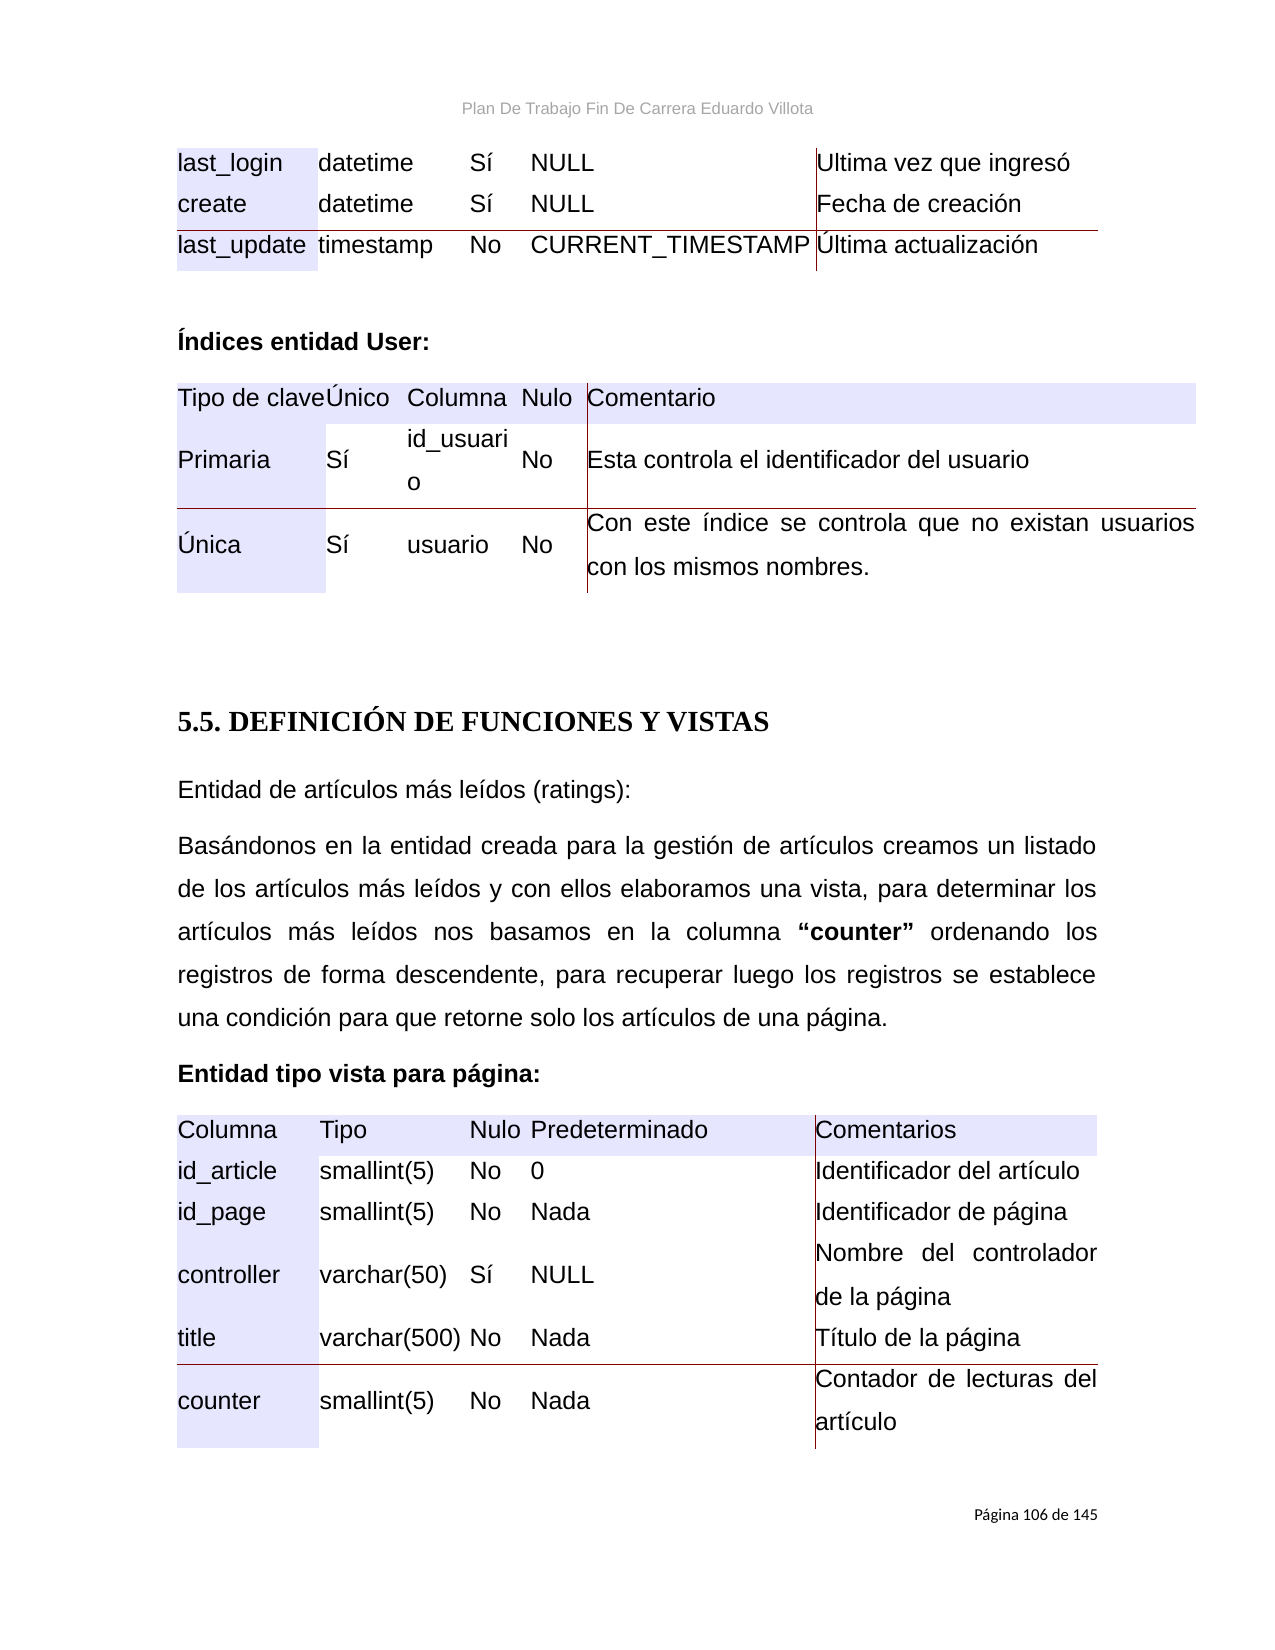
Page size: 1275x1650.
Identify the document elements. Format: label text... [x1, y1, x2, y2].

table_header Comentarios [816, 1115, 1097, 1156]
table_cell id_article [177, 1156, 319, 1197]
table_cell Primaria [177, 424, 326, 508]
table_cell smallint(5) [319, 1156, 469, 1197]
table_cell No [469, 231, 530, 271]
text Entidad tipo vista para página: [177, 1059, 1098, 1088]
table_cell No [469, 1197, 530, 1238]
table_header Tipo de clave [177, 383, 326, 424]
table_cell Sí [469, 189, 530, 230]
table_cell Sí [326, 424, 407, 508]
table_cell Identificador de página [816, 1197, 1097, 1238]
table_cell controller [177, 1238, 319, 1323]
table_cell create [177, 189, 318, 230]
table_header Nulo [521, 383, 587, 424]
table_cell No [469, 1365, 530, 1448]
table_cell usuario [407, 509, 521, 593]
table_header Predeterminado [530, 1115, 815, 1156]
table_cell counter [177, 1365, 319, 1448]
table_header Comentario [588, 383, 1196, 424]
table_cell Con este índice se controla que no existan usuarios con los mismos nombres. [588, 509, 1196, 593]
table_cell No [469, 1156, 530, 1197]
table_cell id_usuario [407, 424, 521, 508]
table_header Columna [407, 383, 521, 424]
table_cell last_update [177, 231, 318, 271]
table_cell smallint(5) [319, 1365, 469, 1448]
table_cell datetime [318, 189, 469, 230]
table_cell No [469, 1323, 530, 1364]
text Índices entidad User: [177, 327, 1098, 356]
table_cell Nada [530, 1365, 815, 1448]
table_cell Última actualización [817, 231, 1097, 271]
table_cell NULL [530, 189, 816, 230]
text Entidad de artículos más leídos (ratings): [177, 775, 1098, 804]
table_cell Identificador del artículo [816, 1156, 1097, 1197]
table_cell NULL [530, 148, 816, 189]
table_cell NULL [530, 1238, 815, 1323]
table_cell Sí [326, 509, 407, 593]
table_header Tipo [319, 1115, 469, 1156]
table_header Columna [177, 1115, 319, 1156]
table_cell Sí [469, 1238, 530, 1323]
table_header Nulo [469, 1115, 530, 1156]
table_cell Fecha de creación [817, 189, 1097, 230]
table_cell id_page [177, 1197, 319, 1238]
table_cell varchar(50) [319, 1238, 469, 1323]
text Basándonos en la entidad creada para la gestión de artículos creamos un listado de los artículos más leídos y con ellos elaboramos una vista, para determinar los artículos más leídos nos basamos en la columna “counter” ordenando los registros de forma descendente, para recuperar luego los registros se establece una condición para que retorne solo los artículos de una página. [177, 831, 1098, 1032]
table_cell Título de la página [816, 1323, 1097, 1364]
table_cell Nombre del controlador de la página [816, 1238, 1097, 1323]
table_cell datetime [318, 148, 469, 189]
table_cell last_login [177, 148, 318, 189]
table_header Único [326, 383, 407, 424]
table_cell No [521, 509, 587, 593]
table_cell Contador de lecturas del artículo [816, 1365, 1097, 1448]
table_cell Ultima vez que ingresó [817, 148, 1097, 189]
table_cell Única [177, 509, 326, 593]
table_cell varchar(500) [319, 1323, 469, 1364]
table_cell Nada [530, 1197, 815, 1238]
table_cell Esta controla el identificador del usuario [588, 424, 1196, 508]
table_cell 0 [530, 1156, 815, 1197]
table_cell Nada [530, 1323, 815, 1364]
table_cell CURRENT_TIMESTAMP [530, 231, 816, 271]
table_cell smallint(5) [319, 1197, 469, 1238]
table_cell Sí [469, 148, 530, 189]
table_cell No [521, 424, 587, 508]
table_cell timestamp [318, 231, 469, 271]
table_cell title [177, 1323, 319, 1364]
text 5.5. DEFINICIÓN DE FUNCIONES Y VISTAS [177, 704, 1098, 738]
